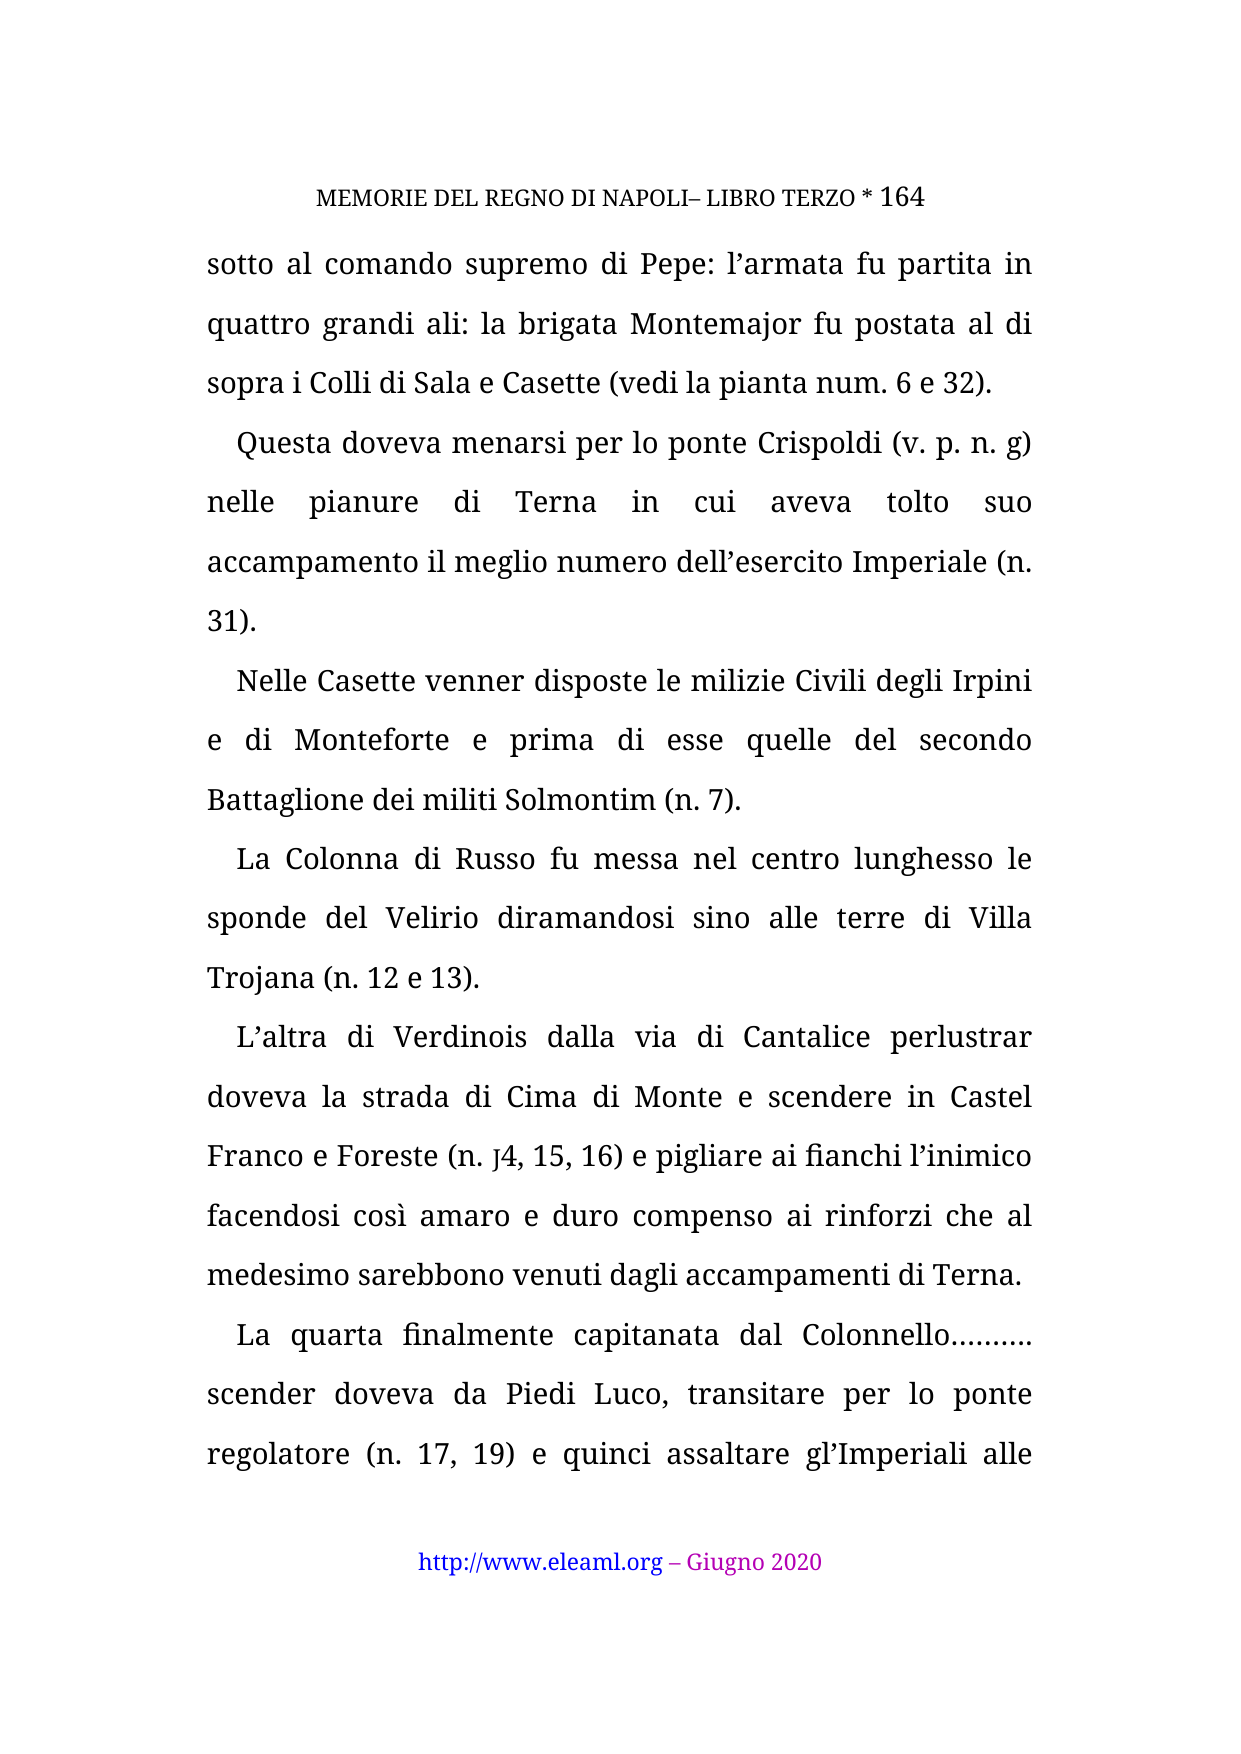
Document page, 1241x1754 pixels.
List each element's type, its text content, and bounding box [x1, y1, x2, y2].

text La Colonna di Russo fu messa nel centro lunghesso le sponde del Velirio diramandosi sino alle terre di Villa Trojana (n. 12 e 13). [207, 838, 1033, 997]
text L’altra di Verdinois dalla via di Cantalice perlustrar doveva la strada di Cima di Monte e scendere in Castel Franco e Foreste (n. j4, 15, 16) e pigliare ai fianchi l’inimico facendosi così amaro e duro compenso ai rinforzi che al medesimo sarebbono venuti dagli accampamenti di Terna. [207, 1017, 1033, 1294]
text Questa doveva menarsi per lo ponte Crispoldi (v. p. n. g) nelle pianure di Terna in cui aveva tolto suo accampamento il meglio numero dell’esercito Imperiale (n. 31). [207, 422, 1033, 640]
text Nelle Casette venner disposte le milizie Civili degli Irpini e di Monteforte e prima di esse quelle del secondo Battaglione dei militi Solmontim (n. 7). [207, 660, 1033, 818]
text sotto al comando supremo di Pepe: l’armata fu partita in quattro grandi ali: la brigata Montemajor fu postata al di sopra i Colli di Sala e Casette (vedi la pianta num. 6 e 32). [207, 243, 1033, 402]
text La quarta finalmente capitanata dal Colonnello………. scender doveva da Piedi Luco, transitare per lo ponte regolatore (n. 17, 19) e quinci assaltare gl’Imperiali alle [207, 1314, 1033, 1473]
